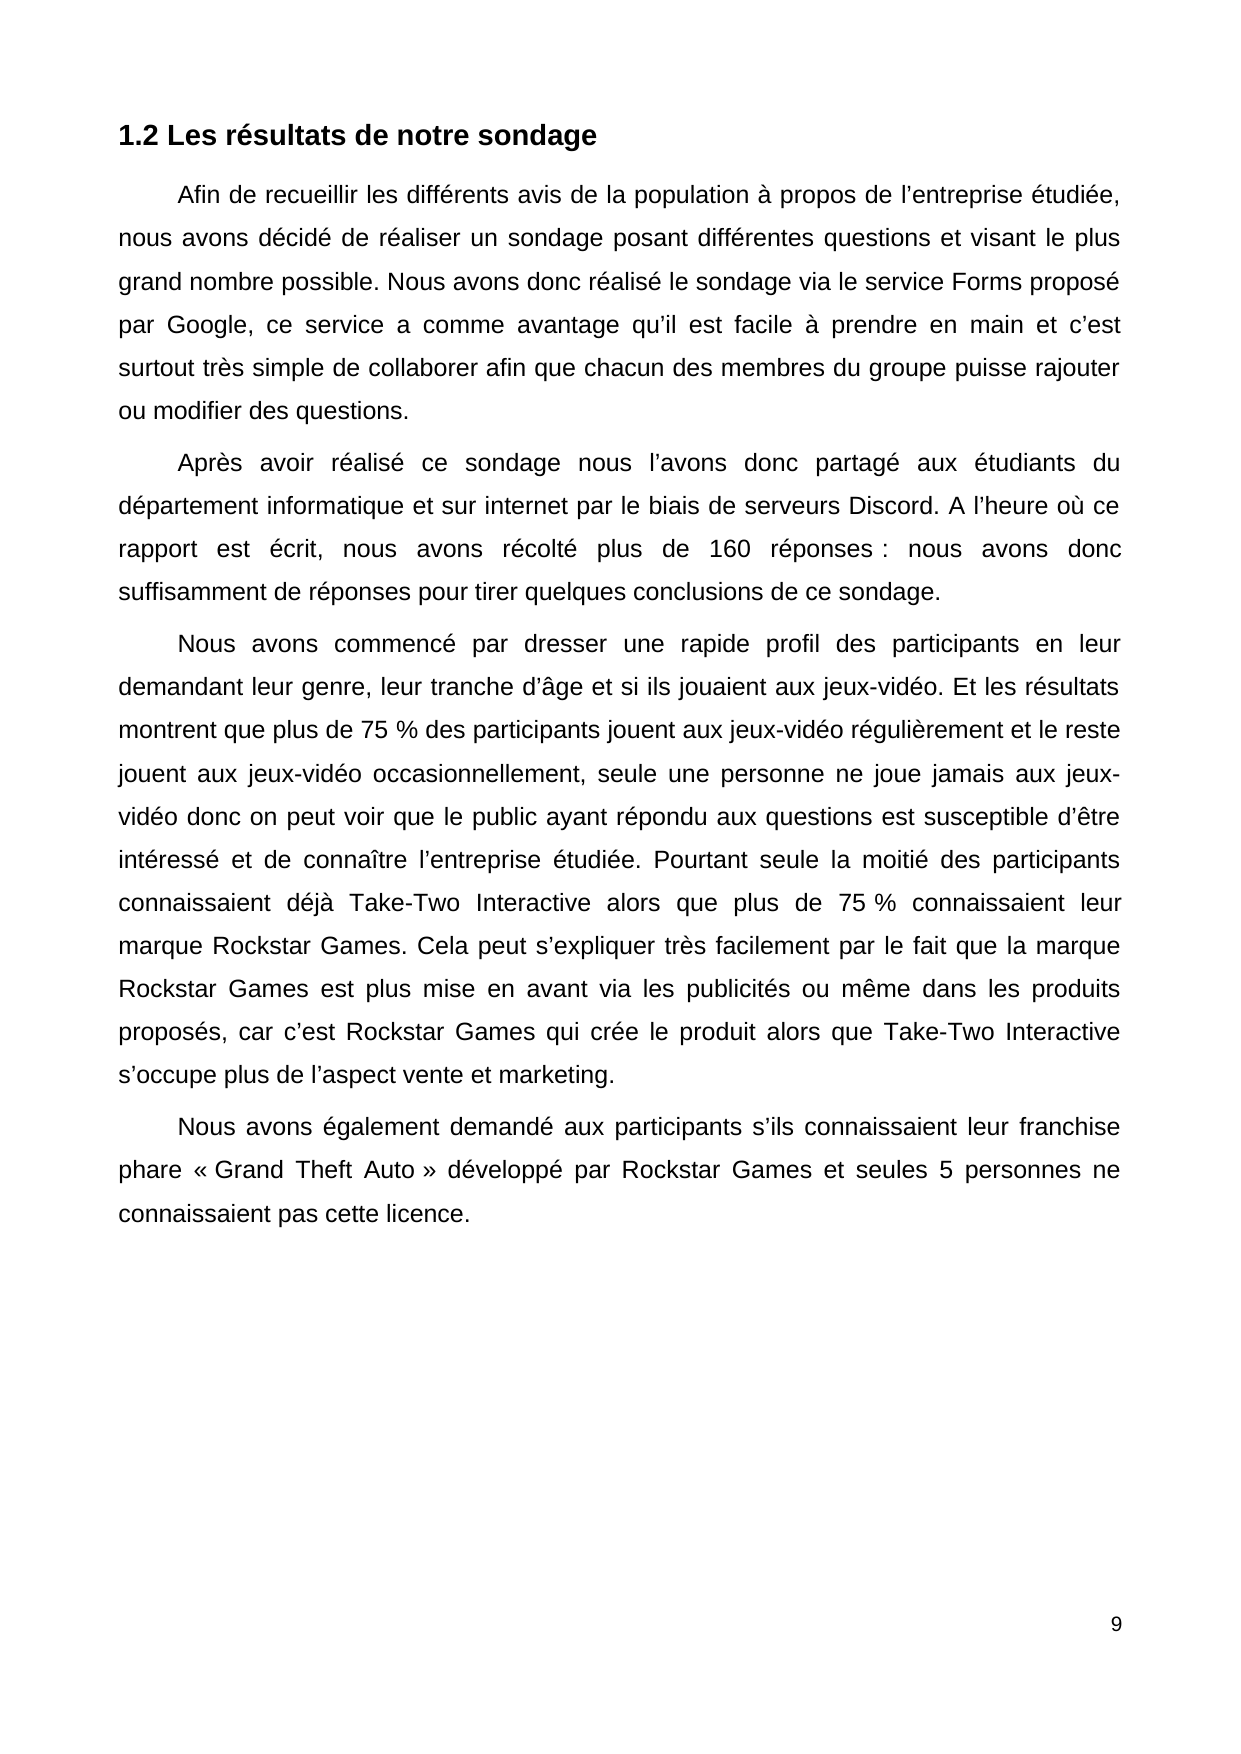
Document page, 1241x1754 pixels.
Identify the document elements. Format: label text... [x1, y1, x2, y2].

text Nous avons également demandé aux participants s’ils connaissaient leur franchise phare « Grand Theft Auto » développé par Rockstar Games et seules 5 personnes ne connaissaient pas cette licence. [118, 1112, 1122, 1227]
text Nous avons commencé par dresser une rapide profil des participants en leur demandant leur genre, leur tranche d’âge et si ils jouaient aux jeux-vidéo. Et les résultats montrent que plus de 75 % des participants jouent aux jeux-vidéo régulièrement et le reste jouent aux jeux-vidéo occasionnellement, seule une personne ne joue jamais aux jeux-vidéo donc on peut voir que le public ayant répondu aux questions est susceptible d’être intéressé et de connaître l’entreprise étudiée. Pourtant seule la moitié des participants connaissaient déjà Take-Two Interactive alors que plus de 75 % connaissaient leur marque Rockstar Games. Cela peut s’expliquer très facilement par le fait que la marque Rockstar Games est plus mise en avant via les publicités ou même dans les produits proposés, car c’est Rockstar Games qui crée le produit alors que Take-Two Interactive s’occupe plus de l’aspect vente et marketing. [118, 629, 1122, 1089]
subtitle Les résultats de notre sondage [118, 118, 1122, 152]
text Après avoir réalisé ce sondage nous l’avons donc partagé aux étudiants du département informatique et sur internet par le biais de serveurs Discord. A l’heure où ce rapport est écrit, nous avons récolté plus de 160 réponses : nous avons donc suffisamment de réponses pour tirer quelques conclusions de ce sondage. [118, 448, 1122, 606]
text Afin de recueillir les différents avis de la population à propos de l’entreprise étudiée, nous avons décidé de réaliser un sondage posant différentes questions et visant le plus grand nombre possible. Nous avons donc réalisé le sondage via le service Forms proposé par Google, ce service a comme avantage qu’il est facile à prendre en main et c’est surtout très simple de collaborer afin que chacun des membres du groupe puisse rajouter ou modifier des questions. [118, 180, 1122, 424]
